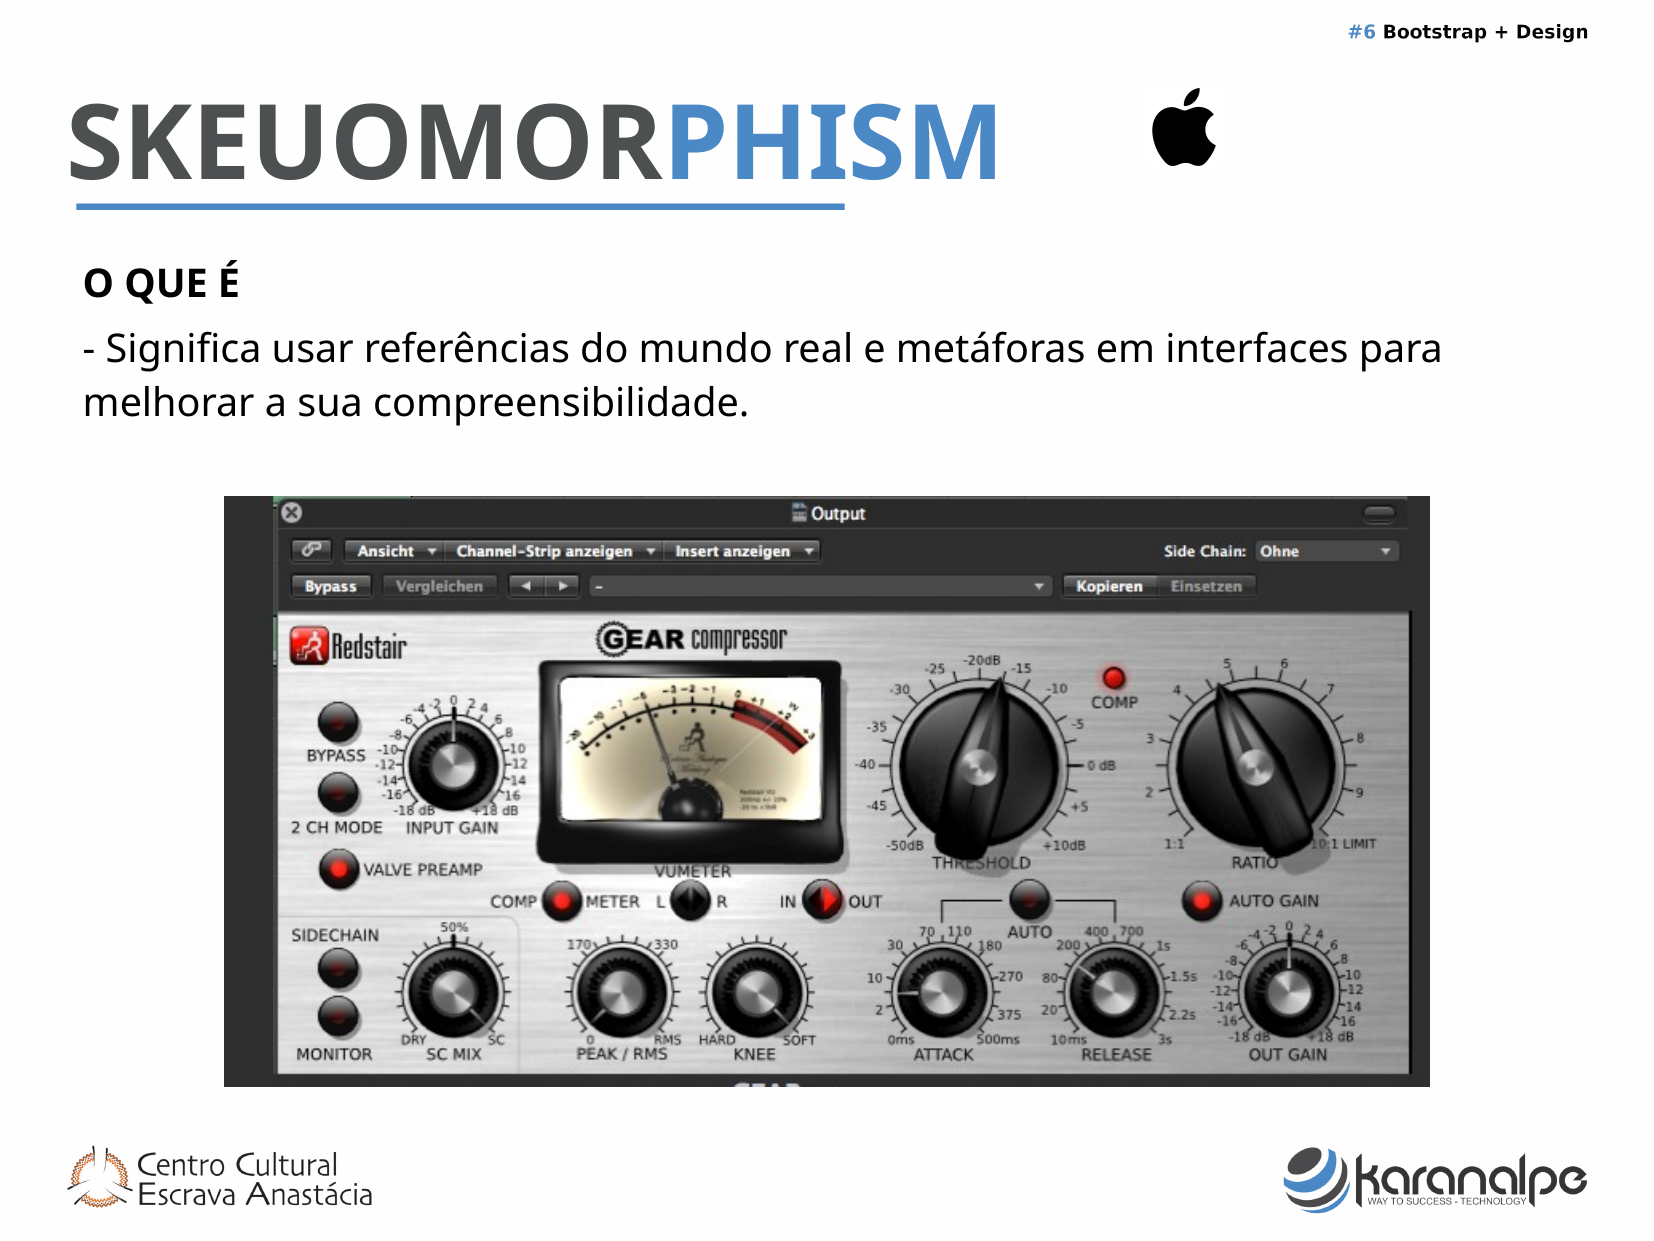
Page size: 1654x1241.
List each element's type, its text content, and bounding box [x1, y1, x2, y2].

title SKEUOMORPHISM [66, 35, 1555, 243]
picture [0, 0, 1654, 1241]
list O QUE É - Significa usar referências do mundo real e metáforas em interfaces para melhorar a sua compreensibilidade. [82, 254, 1583, 461]
